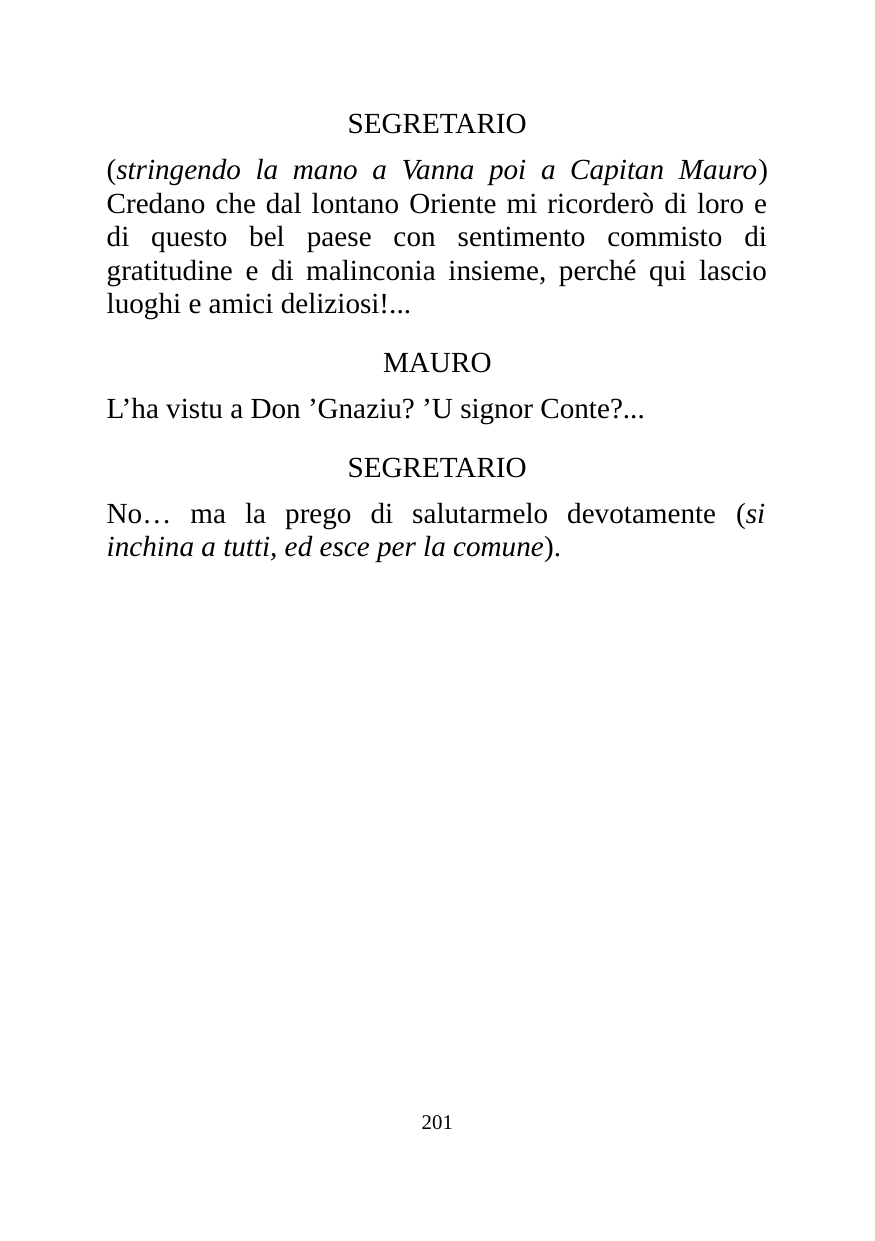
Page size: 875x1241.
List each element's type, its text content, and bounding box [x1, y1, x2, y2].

text SEGRETARIO [106, 106, 768, 140]
text L’ha vistu a Don ’Gnaziu? ’U signor Conte?... [106, 391, 768, 425]
text MAURO [106, 345, 768, 379]
text SEGRETARIO [106, 450, 768, 483]
text (stringendo la mano a Vanna poi a Capitan Mauro) Credano che dal lontano Oriente mi ricorderò di loro e di questo bel paese con sentimento commisto di gratitudine e di malinconia insieme, perché qui lascio luoghi e amici deliziosi!... [106, 152, 768, 320]
text No… ma la prego di salutarmelo devotamente (si inchina a tutti, ed esce per la comune). [106, 496, 768, 563]
